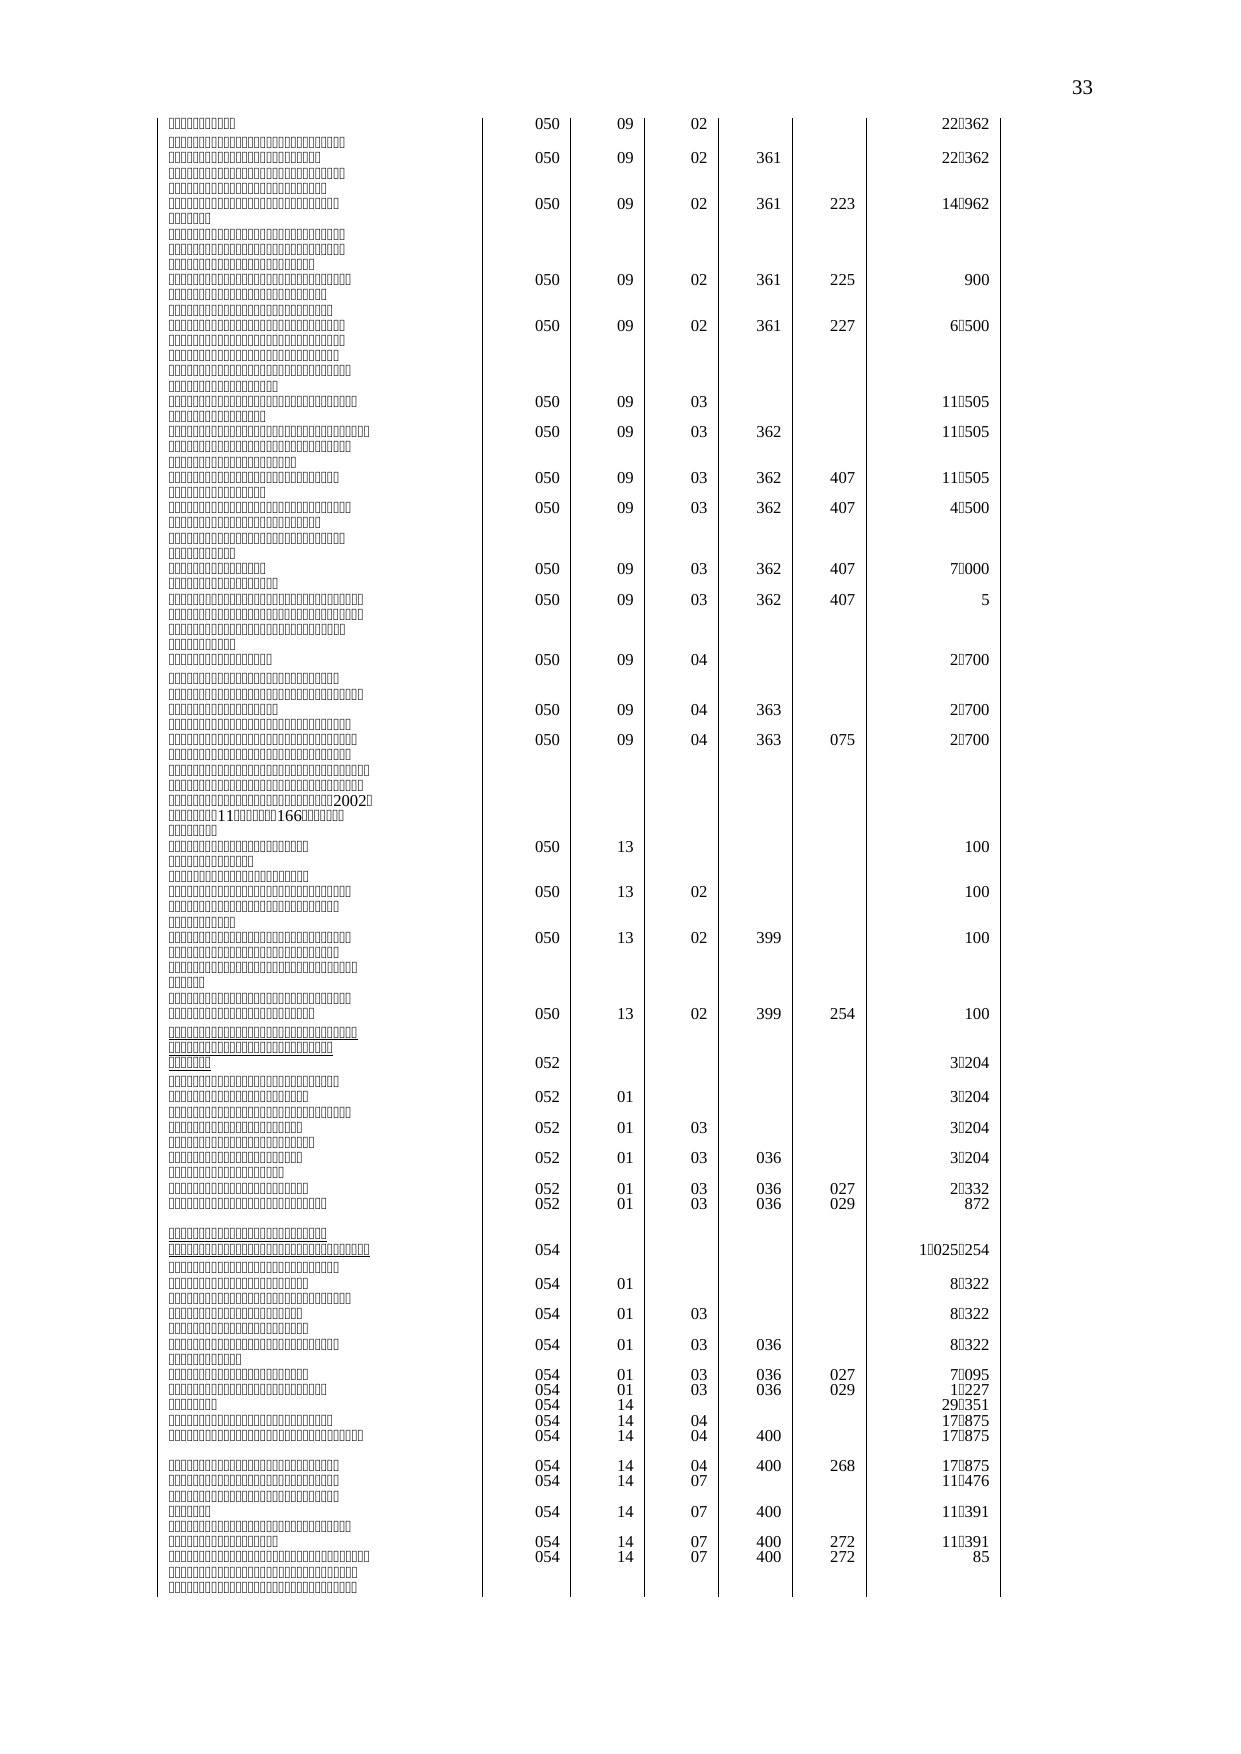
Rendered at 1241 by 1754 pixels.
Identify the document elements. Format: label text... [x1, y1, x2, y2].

table_cell     [158, 168, 482, 228]
table_cell  [867, 1460, 1000, 1475]
table_cell [645, 1027, 718, 1076]
table_cell  [483, 1076, 570, 1106]
table_cell [571, 1228, 644, 1262]
table_cell  [483, 563, 570, 593]
table_cell  [483, 1293, 570, 1323]
table_cell  [867, 932, 1000, 992]
table_cell [719, 118, 792, 137]
table_cell  [867, 993, 1000, 1027]
table_cell [793, 1262, 866, 1293]
table_cell  [483, 1323, 570, 1369]
table_cell [793, 1490, 866, 1521]
table_cell  [793, 593, 866, 654]
table_cell  [867, 118, 1000, 137]
table_cell  [158, 1475, 482, 1490]
table_cell [719, 1027, 792, 1076]
table_cell  [867, 396, 1000, 426]
table_cell  [571, 1262, 644, 1293]
table_cell  [483, 932, 570, 992]
table_cell  [483, 1521, 570, 1551]
table_cell  [645, 563, 718, 593]
table_cell  [483, 1228, 570, 1262]
table_cell [571, 228, 644, 274]
table_cell  [571, 1399, 644, 1414]
table_cell [793, 932, 866, 992]
table_cell  [645, 719, 718, 840]
table_cell  [645, 1521, 718, 1551]
table_cell  [571, 396, 644, 426]
table_cell  [645, 502, 718, 563]
table_cell  [483, 673, 570, 719]
table_cell  [719, 1384, 792, 1399]
table_cell  [793, 993, 866, 1027]
table_cell  [793, 1369, 866, 1384]
table_cell [793, 673, 866, 719]
table_cell  [867, 1384, 1000, 1399]
table_cell  [483, 274, 570, 319]
table_cell  [867, 654, 1000, 673]
table_cell  [571, 320, 644, 396]
table_cell  [867, 1475, 1000, 1490]
table_cell  [645, 1414, 718, 1429]
table_cell  [158, 1414, 482, 1429]
table_cell   [158, 1106, 482, 1137]
table_cell  [867, 593, 1000, 654]
table_cell  [645, 1369, 718, 1384]
table_cell [645, 228, 718, 274]
table_cell         [158, 719, 482, 840]
table_cell  [719, 274, 792, 319]
table_cell  [571, 274, 644, 319]
table_cell  [867, 1076, 1000, 1106]
table_cell [793, 1137, 866, 1182]
table_cell  [571, 932, 644, 992]
table_cell  [645, 1460, 718, 1475]
table_cell  [571, 1460, 644, 1475]
table_cell  [483, 1262, 570, 1293]
table_cell    [158, 426, 482, 472]
table_cell  [719, 1551, 792, 1582]
table_cell  [719, 993, 792, 1027]
table_cell  [571, 137, 644, 167]
table_cell  [483, 118, 570, 137]
table_cell  [867, 137, 1000, 167]
table_cell  [158, 1582, 482, 1597]
table_cell [719, 1106, 792, 1137]
table_cell [645, 1582, 718, 1597]
table_cell  [867, 1430, 1000, 1460]
table_cell  [719, 593, 792, 654]
table_cell  [571, 719, 644, 840]
table_cell  [867, 1027, 1000, 1076]
table_cell  [719, 320, 792, 396]
table_cell  [571, 1293, 644, 1323]
table_cell  [867, 1551, 1000, 1582]
table_cell [867, 1582, 1000, 1597]
table_cell  [483, 1106, 570, 1137]
table_cell  [571, 118, 644, 137]
table_cell  [867, 1183, 1000, 1198]
table_cell  [719, 1490, 792, 1521]
table_cell  [571, 472, 644, 502]
table_cell   [158, 993, 482, 1027]
table_cell  [483, 1137, 570, 1182]
table_cell  [645, 426, 718, 472]
table_cell  [867, 1369, 1000, 1384]
table_cell  [793, 472, 866, 502]
table_cell    [158, 886, 482, 932]
table_cell  [867, 719, 1000, 840]
table_cell  [719, 1460, 792, 1475]
table_cell   [158, 1262, 482, 1293]
table_cell  [867, 1414, 1000, 1429]
table_cell  [158, 1460, 482, 1475]
table_cell  [645, 472, 718, 502]
table_cell  [571, 168, 644, 228]
table_cell  [719, 1198, 792, 1228]
table_cell [793, 137, 866, 167]
table_cell [793, 426, 866, 472]
table_cell [571, 1027, 644, 1076]
table_cell  [483, 1490, 570, 1521]
table_cell  [158, 1198, 482, 1228]
table_cell  [483, 593, 570, 654]
table_cell  [719, 502, 792, 563]
table_cell  [158, 1369, 482, 1384]
table_cell  [483, 1369, 570, 1384]
table_cell [571, 1582, 644, 1597]
table_cell    [158, 274, 482, 319]
table_cell  [867, 168, 1000, 228]
table_cell [719, 1293, 792, 1323]
table_cell  [645, 1384, 718, 1399]
table_cell [645, 840, 718, 886]
table_cell  [867, 886, 1000, 932]
table_cell  [719, 137, 792, 167]
table_cell  [483, 320, 570, 396]
table_cell  [867, 673, 1000, 719]
table_cell     [158, 593, 482, 654]
table_cell  [719, 563, 792, 593]
table_cell [793, 1323, 866, 1369]
table_cell  [571, 1384, 644, 1399]
table_cell  [645, 274, 718, 319]
table_cell  [571, 1369, 644, 1384]
table_cell [793, 1106, 866, 1137]
table_cell  [793, 563, 866, 593]
table_cell  [793, 1183, 866, 1198]
table_cell  [867, 1399, 1000, 1414]
table_cell  [483, 1460, 570, 1475]
table_cell [793, 1293, 866, 1323]
table_cell  [483, 654, 570, 673]
table_cell [719, 1414, 792, 1429]
table_cell  [158, 654, 482, 673]
table_cell  [483, 1384, 570, 1399]
table_cell [793, 886, 866, 932]
table_cell  [867, 472, 1000, 502]
table_cell  [483, 719, 570, 840]
table_cell  [867, 1490, 1000, 1521]
table_cell  [571, 654, 644, 673]
table_cell   [158, 563, 482, 593]
table_cell  [483, 137, 570, 167]
table_cell [645, 1076, 718, 1106]
table_cell  [645, 886, 718, 932]
table_cell [793, 1399, 866, 1414]
table_cell  [645, 1323, 718, 1369]
table_cell  [571, 563, 644, 593]
table_cell   [158, 1521, 482, 1551]
table_cell  [719, 426, 792, 472]
table_cell  [867, 563, 1000, 593]
table_cell  [867, 1521, 1000, 1551]
table_cell  [158, 1430, 482, 1460]
table_cell [719, 1582, 792, 1597]
table_cell  [645, 1551, 718, 1582]
table_cell  [793, 1198, 866, 1228]
table_cell  [645, 1137, 718, 1182]
table_cell  [158, 1399, 482, 1414]
table_cell   [158, 1228, 482, 1262]
table_cell  [483, 993, 570, 1027]
table_cell  [645, 1106, 718, 1137]
table_cell [483, 1582, 570, 1597]
table_cell [793, 1228, 866, 1262]
table_cell  [645, 1183, 718, 1198]
table_cell  [867, 1106, 1000, 1137]
table_cell [483, 228, 570, 274]
table_cell  [483, 426, 570, 472]
table_cell  [793, 168, 866, 228]
table_cell [793, 1475, 866, 1490]
table_cell  [867, 426, 1000, 472]
table_cell  [645, 137, 718, 167]
table_cell  [158, 1183, 482, 1198]
table_cell    [158, 1027, 482, 1076]
table_cell  [645, 593, 718, 654]
table_cell [719, 1399, 792, 1414]
table_cell [793, 1430, 866, 1460]
table_cell  [719, 168, 792, 228]
table_cell  [793, 274, 866, 319]
table_cell  [645, 993, 718, 1027]
table_cell  [793, 320, 866, 396]
table_cell [645, 1399, 718, 1414]
table_cell  [719, 1521, 792, 1551]
table_cell  [571, 1551, 644, 1582]
table_cell  [483, 502, 570, 563]
table_cell  [867, 1323, 1000, 1369]
table_cell   [158, 1551, 482, 1582]
table_cell  [793, 1384, 866, 1399]
table_cell  [483, 840, 570, 886]
table_cell  [571, 1490, 644, 1521]
table_cell  [719, 1323, 792, 1369]
table_cell   [158, 1293, 482, 1323]
table_cell  [158, 118, 482, 137]
table_cell  [571, 426, 644, 472]
table_cell  [571, 993, 644, 1027]
table_cell   [158, 472, 482, 502]
table_cell [719, 1228, 792, 1262]
table_cell  [867, 1228, 1000, 1262]
table_cell  [571, 1198, 644, 1228]
table_cell  [483, 1430, 570, 1460]
table_cell  [483, 886, 570, 932]
table_cell  [483, 1198, 570, 1228]
table_cell  [571, 1475, 644, 1490]
table_cell  [793, 1460, 866, 1475]
table_cell    [158, 1323, 482, 1369]
table_cell  [571, 1106, 644, 1137]
table_cell [719, 228, 792, 274]
table_cell  [483, 472, 570, 502]
table_cell  [483, 1183, 570, 1198]
table_cell  [719, 673, 792, 719]
table_cell  [571, 593, 644, 654]
table_cell  [645, 654, 718, 673]
table_cell  [483, 1551, 570, 1582]
table_cell  [793, 1551, 866, 1582]
table_cell [719, 396, 792, 426]
table_cell  [867, 274, 1000, 319]
table_cell   [158, 396, 482, 426]
table_cell  [645, 320, 718, 396]
table_cell  [483, 1475, 570, 1490]
table_cell [793, 840, 866, 886]
table_cell [719, 1262, 792, 1293]
table_cell  [719, 719, 792, 840]
table_cell  [645, 118, 718, 137]
table_cell  [158, 1384, 482, 1399]
table_cell  [483, 396, 570, 426]
table_cell  [645, 673, 718, 719]
table_cell  [867, 1198, 1000, 1228]
table_cell   [158, 1076, 482, 1106]
table_cell  [645, 1430, 718, 1460]
table_cell  [571, 1137, 644, 1182]
table_cell  [645, 1475, 718, 1490]
table_cell [645, 1262, 718, 1293]
table_cell  [645, 1490, 718, 1521]
table_cell      [158, 320, 482, 396]
table_cell  [793, 502, 866, 563]
table_cell [793, 1414, 866, 1429]
table_cell [719, 1475, 792, 1490]
table_cell  [571, 1430, 644, 1460]
table_cell  [793, 719, 866, 840]
table_cell  [483, 1399, 570, 1414]
table_cell     [158, 502, 482, 563]
table_cell  [571, 673, 644, 719]
table_cell  [719, 1137, 792, 1182]
table_cell    [158, 673, 482, 719]
table_cell [793, 1582, 866, 1597]
table_cell  [719, 472, 792, 502]
table_cell [719, 886, 792, 932]
table_cell  [483, 168, 570, 228]
table_cell   [158, 137, 482, 167]
table_cell  [719, 1183, 792, 1198]
table_cell  [483, 1414, 570, 1429]
table_cell [645, 1228, 718, 1262]
table_cell  [867, 320, 1000, 396]
table_cell [793, 654, 866, 673]
table_cell  [571, 1521, 644, 1551]
table_cell [793, 396, 866, 426]
table_cell [793, 1027, 866, 1076]
table_cell [719, 654, 792, 673]
table_cell  [793, 1521, 866, 1551]
table_cell  [571, 502, 644, 563]
table_cell     [158, 932, 482, 992]
table_cell  [867, 1293, 1000, 1323]
table_cell  [719, 1369, 792, 1384]
table_cell  [571, 1323, 644, 1369]
table_cell   [158, 1490, 482, 1521]
table_cell [867, 228, 1000, 274]
table_cell  [645, 168, 718, 228]
table_cell [793, 118, 866, 137]
table_cell  [571, 1414, 644, 1429]
table_cell  [867, 1137, 1000, 1182]
table_cell [793, 228, 866, 274]
table_cell  [645, 396, 718, 426]
table_cell  [645, 1293, 718, 1323]
table_cell  [719, 1430, 792, 1460]
table_cell  [571, 886, 644, 932]
table_cell  [867, 840, 1000, 886]
table_cell  [571, 1076, 644, 1106]
table_cell    [158, 1137, 482, 1182]
table_cell  [867, 502, 1000, 563]
table_cell  [645, 1198, 718, 1228]
table_cell  [483, 1027, 570, 1076]
table_cell [719, 840, 792, 886]
table_cell    [158, 840, 482, 886]
table_cell [793, 1076, 866, 1106]
table_cell [719, 1076, 792, 1106]
table_cell  [645, 932, 718, 992]
table_cell  [719, 932, 792, 992]
table_cell    [158, 228, 482, 274]
table_cell  [867, 1262, 1000, 1293]
table_cell  [571, 840, 644, 886]
table_cell  [571, 1183, 644, 1198]
